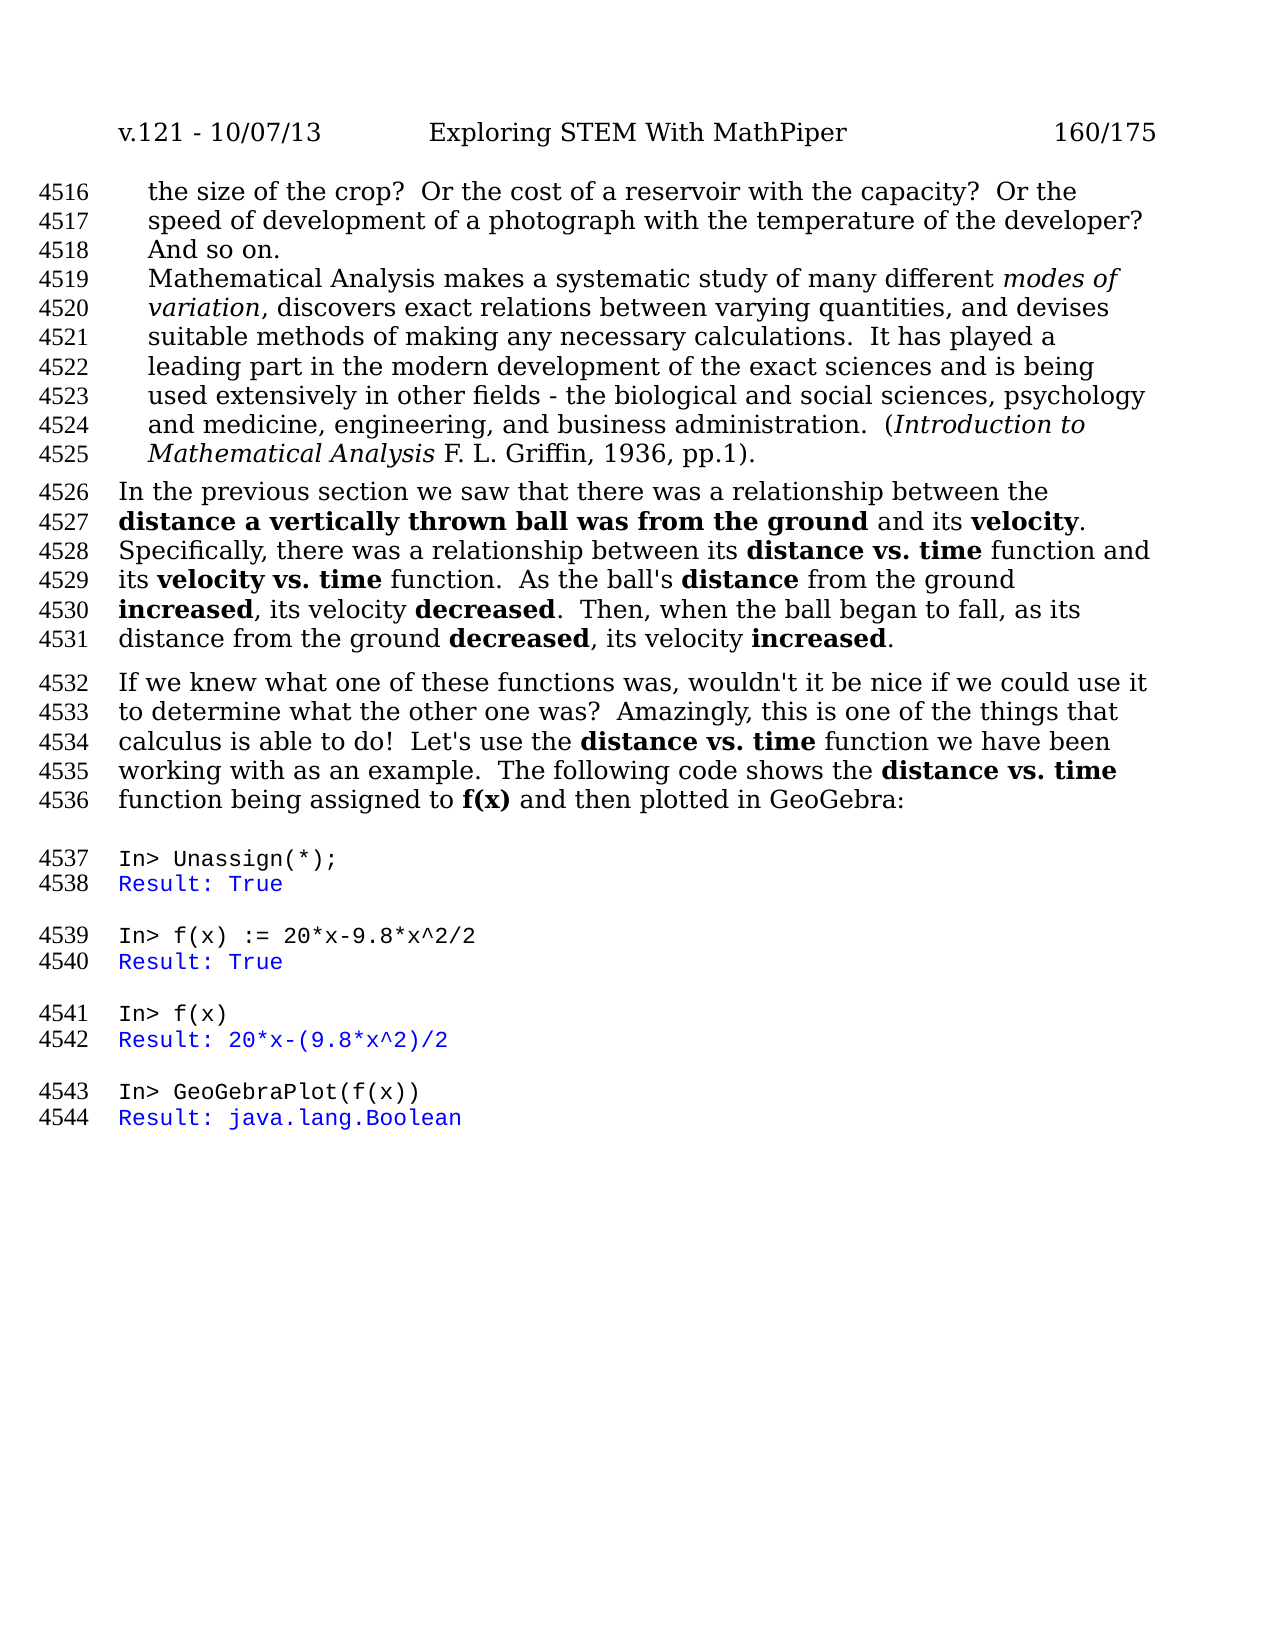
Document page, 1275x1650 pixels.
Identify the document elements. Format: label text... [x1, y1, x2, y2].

text Result: java.lang.Boolean [118, 1106, 1157, 1132]
text In the previous section we saw that there was a relationship between the distance a vertically thrown ball was from the ground and its velocity. Specifically, there was a relationship between its distance vs. time function and its velocity vs. time function. As the ball's distance from the ground increased, its velocity decreased. Then, when the ball began to fall, as its distance from the ground decreased, its velocity increased. [118, 477, 1157, 653]
text If we knew what one of these functions was, wouldn't it be nice if we could use it to determine what the other one was? Amazingly, this is one of the things that calculus is able to do! Let's use the distance vs. time function we have been working with as an example. The following code shows the distance vs. time function being assigned to f(x) and then plotted in GeoGebra: [118, 668, 1157, 815]
text the size of the crop? Or the cost of a reservoir with the capacity? Or the speed of development of a photograph with the temperature of the developer? And so on. [148, 177, 1157, 264]
text In> f(x) := 20*x-9.8*x^2/2 [118, 925, 1157, 951]
text In> GeoGebraPlot(f(x)) [118, 1080, 1157, 1106]
text In> Unassign(*); [118, 847, 1157, 873]
text Result: True [118, 951, 1157, 977]
text In> f(x) [118, 1002, 1157, 1028]
text Result: True [118, 873, 1157, 899]
text Mathematical Analysis makes a systematic study of many different modes of variation, discovers exact relations between varying quantities, and devises suitable methods of making any necessary calculations. It has played a leading part in the modern development of the exact sciences and is being used extensively in other fields - the biological and social sciences, psychology and medicine, engineering, and business administration. (Introduction to Mathematical Analysis F. L. Griffin, 1936, pp.1). [148, 264, 1157, 468]
text Result: 20*x-(9.8*x^2)/2 [118, 1028, 1157, 1054]
